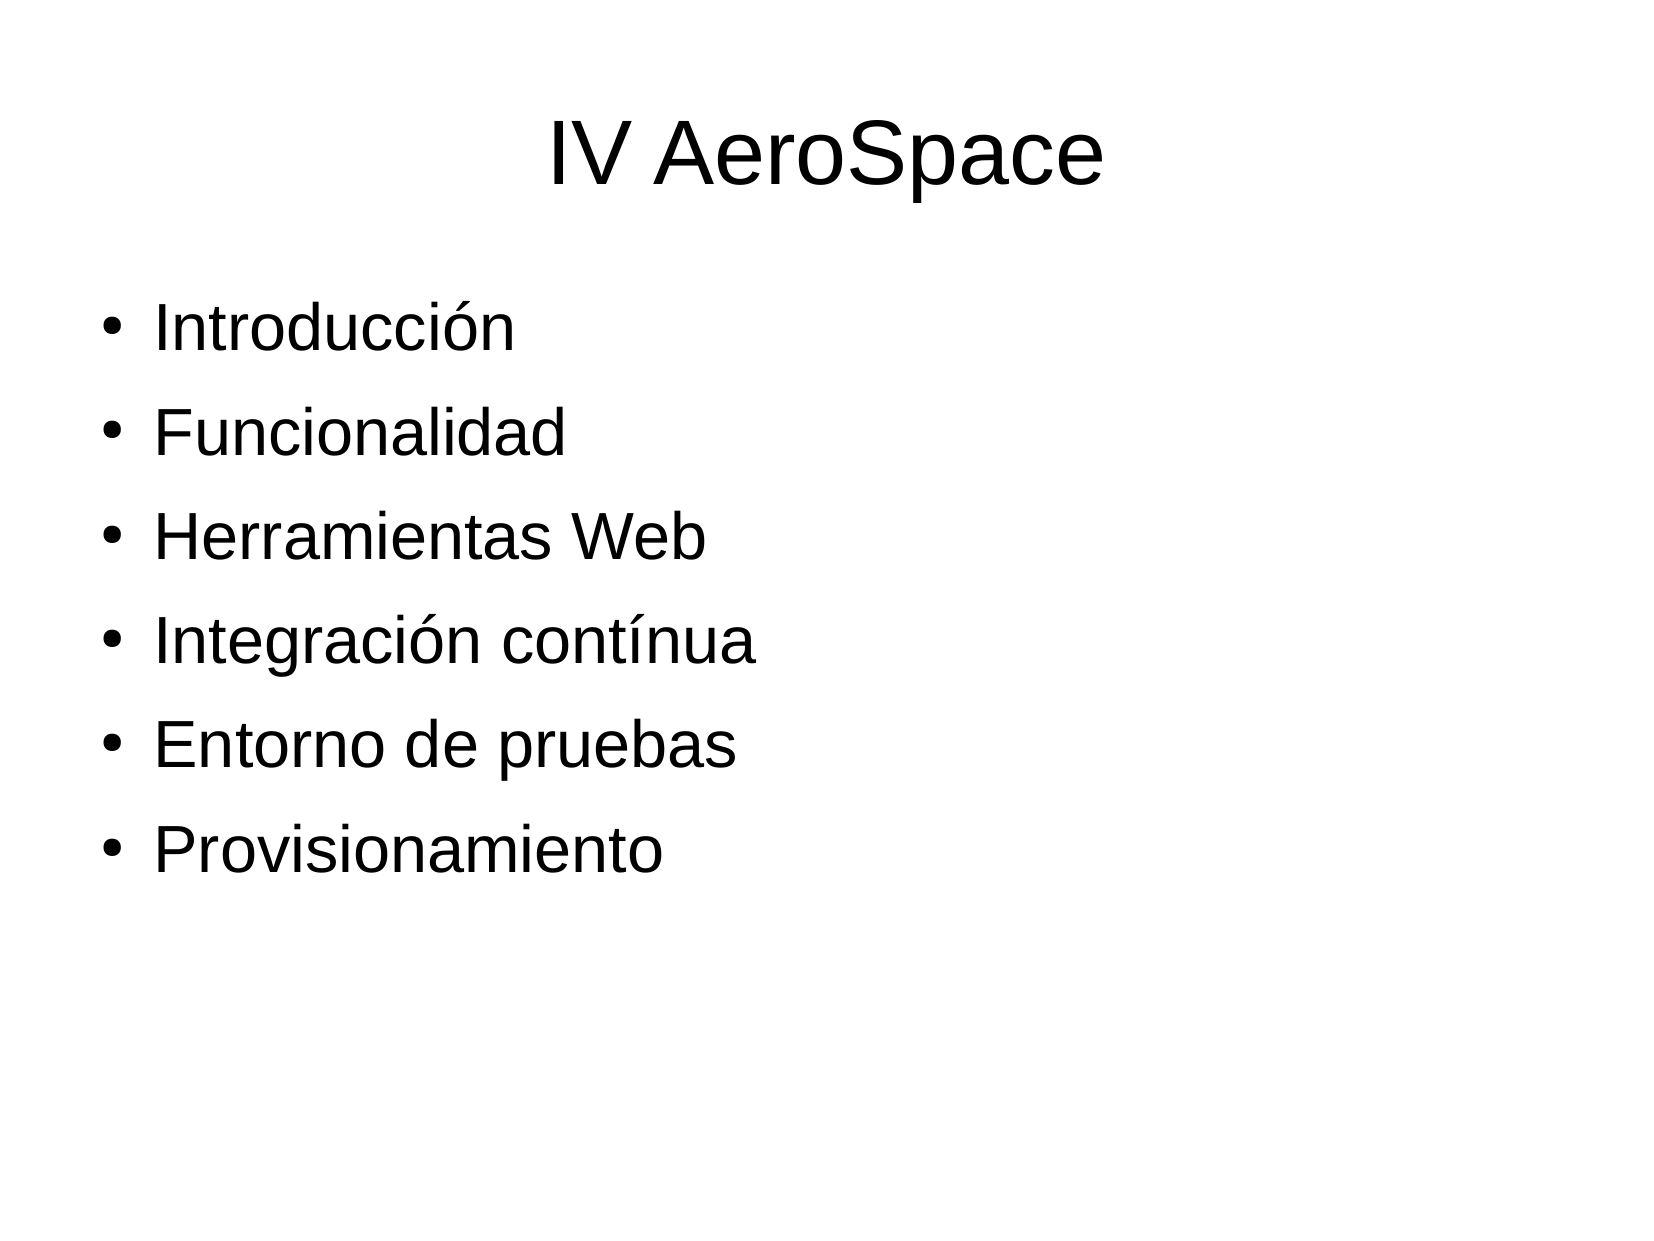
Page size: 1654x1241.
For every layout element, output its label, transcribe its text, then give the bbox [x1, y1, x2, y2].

list Introducción Funcionalidad Herramientas Web Integración contínua Entorno de pruebas Provisionamiento [82, 290, 1571, 1010]
title IV AeroSpace [82, 49, 1571, 257]
